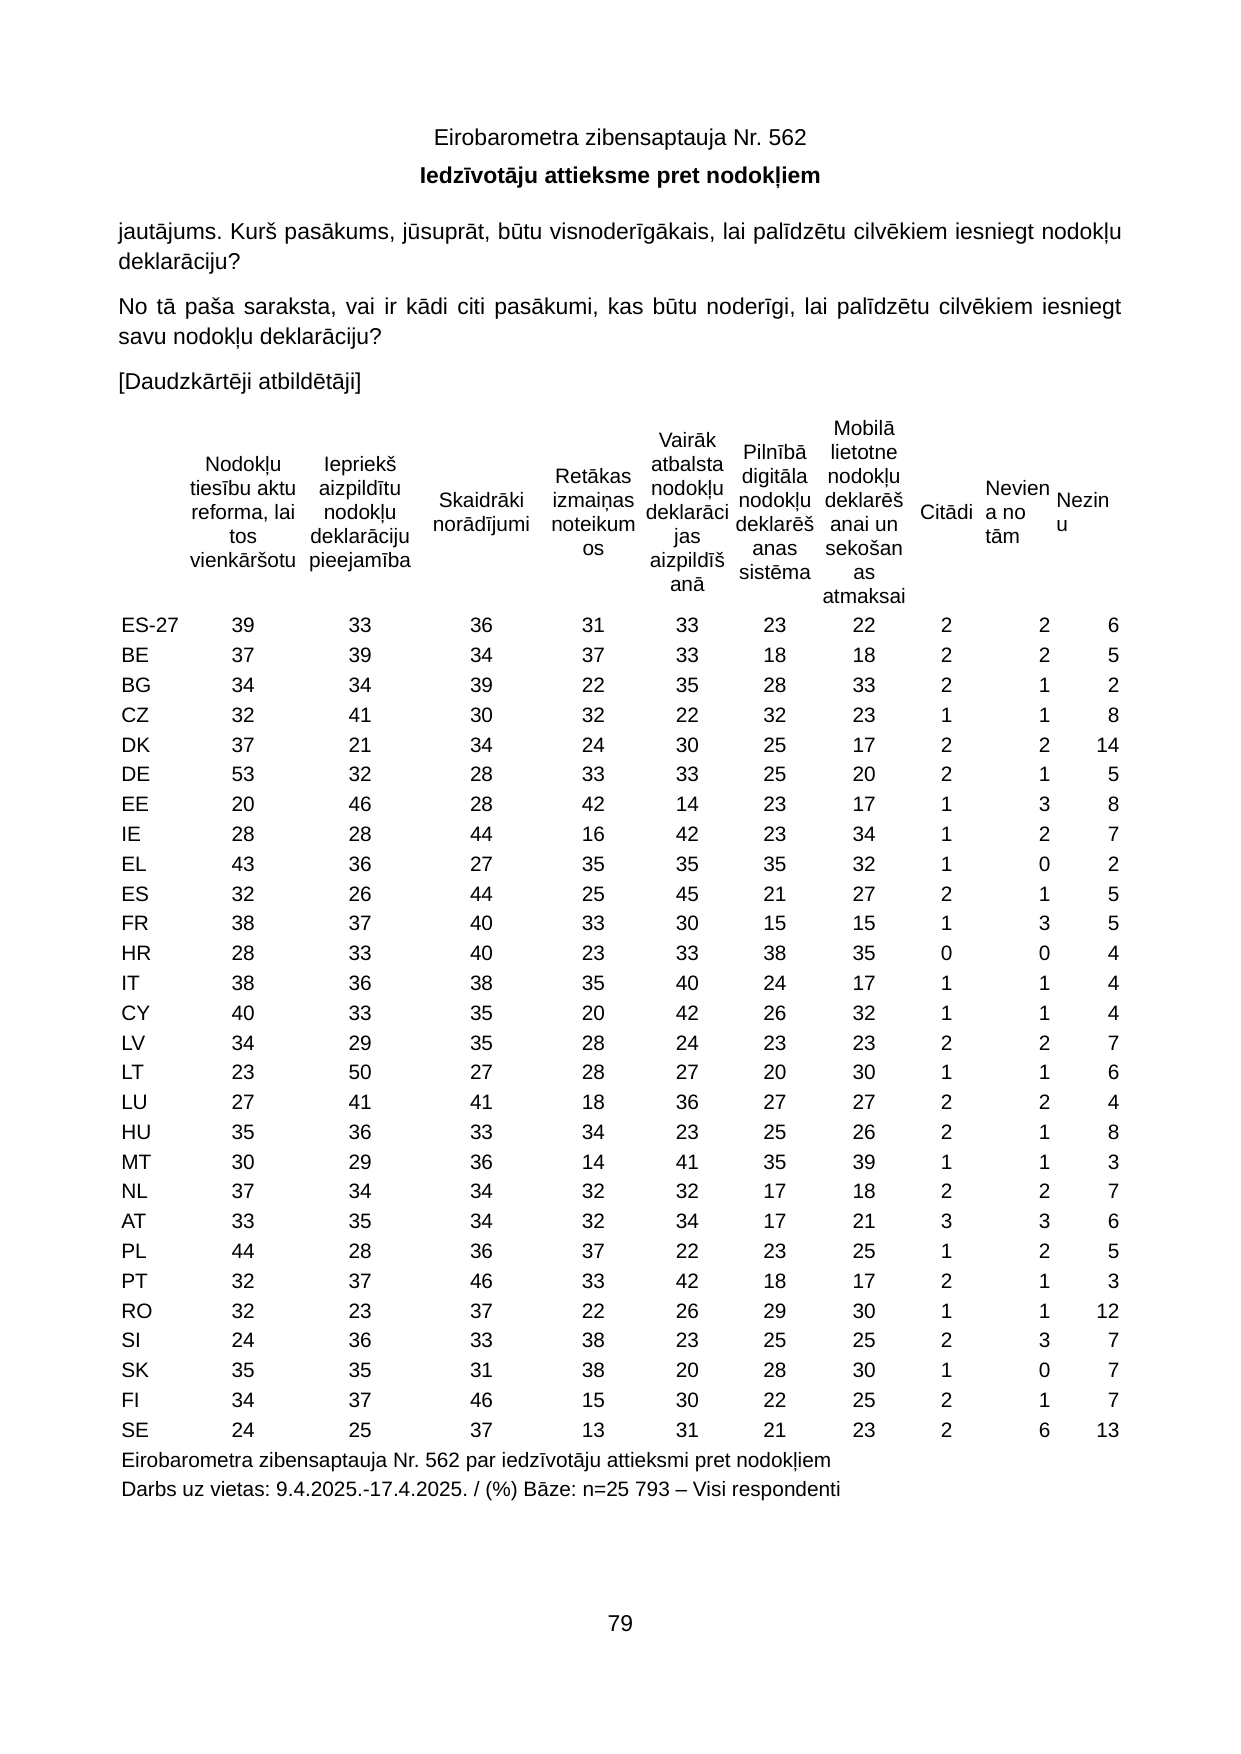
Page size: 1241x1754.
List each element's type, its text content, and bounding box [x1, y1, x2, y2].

table_cell 7 [1053, 1028, 1122, 1057]
text No tā paša saraksta, vai ir kādi citi pasākumi, kas būtu noderīgi, lai palīdzētu cilvēkiem iesniegt savu nodokļu deklarāciju? [118, 293, 1122, 350]
table_cell 35 [185, 1355, 301, 1385]
table_cell 36 [419, 610, 544, 640]
table_cell CY [118, 998, 185, 1027]
table_cell 1 [982, 1147, 1053, 1176]
table_cell 27 [732, 1087, 818, 1117]
table_cell 22 [732, 1385, 818, 1415]
table_cell DE [118, 759, 185, 789]
table_cell 20 [818, 759, 910, 789]
table_cell FR [118, 908, 185, 938]
table_cell 28 [185, 819, 301, 849]
table_cell 32 [185, 700, 301, 729]
table_cell Eirobarometra zibensaptauja Nr. 562 par iedzīvotāju attieksmi pret nodokļiem [118, 1445, 1122, 1474]
table_cell 36 [301, 1117, 419, 1147]
table_cell 1 [910, 968, 982, 998]
table_cell 35 [419, 1028, 544, 1057]
table_cell 23 [818, 1415, 910, 1444]
table_cell 34 [419, 1176, 544, 1206]
table_header Neviena no tām [982, 413, 1053, 610]
table_cell 17 [732, 1176, 818, 1206]
table_cell 1 [910, 1057, 982, 1087]
table_cell 33 [544, 908, 642, 938]
table_cell 42 [643, 998, 732, 1027]
table_cell DK [118, 730, 185, 759]
table_cell PL [118, 1236, 185, 1266]
table_cell LT [118, 1057, 185, 1087]
table_cell 1 [910, 789, 982, 819]
table_cell 1 [982, 998, 1053, 1027]
table_cell 24 [185, 1325, 301, 1355]
table_cell 25 [732, 759, 818, 789]
table_cell 34 [301, 1176, 419, 1206]
table_cell 5 [1053, 640, 1122, 670]
table_cell 38 [544, 1355, 642, 1385]
table_cell HR [118, 938, 185, 968]
table_cell 33 [643, 759, 732, 789]
table_cell 20 [544, 998, 642, 1027]
table_cell 26 [301, 879, 419, 908]
table_cell 1 [982, 1117, 1053, 1147]
table_cell 39 [185, 610, 301, 640]
table_cell 25 [301, 1415, 419, 1444]
table_cell RO [118, 1296, 185, 1325]
table_cell 23 [732, 610, 818, 640]
table_cell 3 [1053, 1266, 1122, 1296]
table_cell 7 [1053, 1176, 1122, 1206]
table_cell 38 [185, 968, 301, 998]
table_cell 1 [982, 1385, 1053, 1415]
table_cell 30 [643, 1385, 732, 1415]
table_cell 32 [643, 1176, 732, 1206]
table_cell 21 [732, 1415, 818, 1444]
table_cell 18 [544, 1087, 642, 1117]
table_cell 23 [732, 1028, 818, 1057]
table_cell 35 [732, 1147, 818, 1176]
table_cell 27 [419, 1057, 544, 1087]
table_header Skaidrāki norādījumi [419, 413, 544, 610]
table_cell 3 [1053, 1147, 1122, 1176]
table_cell 1 [910, 1355, 982, 1385]
table_cell 1 [982, 700, 1053, 729]
table_cell 3 [982, 1325, 1053, 1355]
table_cell 25 [732, 730, 818, 759]
table_cell 29 [301, 1147, 419, 1176]
table_cell 0 [982, 849, 1053, 878]
table_cell CZ [118, 700, 185, 729]
table_cell 17 [818, 789, 910, 819]
table_cell 25 [818, 1385, 910, 1415]
table_cell 33 [419, 1117, 544, 1147]
table_cell 25 [732, 1325, 818, 1355]
table_cell 7 [1053, 819, 1122, 849]
table_cell 22 [544, 670, 642, 700]
table_cell 35 [301, 1206, 419, 1236]
table_cell 26 [643, 1296, 732, 1325]
table_cell 21 [301, 730, 419, 759]
table_cell 1 [910, 1236, 982, 1266]
table_cell 22 [643, 1236, 732, 1266]
table_cell 35 [185, 1117, 301, 1147]
table_cell MT [118, 1147, 185, 1176]
table_cell 0 [910, 938, 982, 968]
table_cell 32 [301, 759, 419, 789]
table_cell 40 [419, 908, 544, 938]
table_cell 34 [185, 1028, 301, 1057]
table_cell 37 [301, 908, 419, 938]
table_cell 28 [544, 1057, 642, 1087]
table_cell 30 [643, 908, 732, 938]
table_cell 28 [732, 670, 818, 700]
table_cell EE [118, 789, 185, 819]
table_cell 3 [982, 908, 1053, 938]
table_cell SE [118, 1415, 185, 1444]
table_cell IE [118, 819, 185, 849]
table_cell 2 [910, 1385, 982, 1415]
table_cell 30 [643, 730, 732, 759]
table_cell 2 [910, 610, 982, 640]
table_cell 17 [818, 730, 910, 759]
table_cell 23 [732, 819, 818, 849]
table_cell 23 [643, 1325, 732, 1355]
table_cell 35 [544, 968, 642, 998]
table_cell 7 [1053, 1385, 1122, 1415]
table_cell 18 [818, 1176, 910, 1206]
table_cell 37 [185, 1176, 301, 1206]
table_cell 31 [544, 610, 642, 640]
table_cell 33 [643, 640, 732, 670]
table_cell 6 [1053, 610, 1122, 640]
table_cell 17 [818, 1266, 910, 1296]
table_cell 1 [910, 998, 982, 1027]
table_cell 20 [185, 789, 301, 819]
table_cell 42 [544, 789, 642, 819]
table_cell 41 [301, 1087, 419, 1117]
table_cell 8 [1053, 700, 1122, 729]
table_cell 0 [982, 1355, 1053, 1385]
table_cell 32 [185, 1296, 301, 1325]
table_cell 1 [910, 1296, 982, 1325]
table_cell 1 [910, 1147, 982, 1176]
table_cell 28 [544, 1028, 642, 1057]
table_cell 15 [544, 1385, 642, 1415]
table_cell 53 [185, 759, 301, 789]
table_cell 35 [643, 849, 732, 878]
table_cell 2 [910, 1266, 982, 1296]
table_cell 44 [419, 879, 544, 908]
table_cell 20 [643, 1355, 732, 1385]
table_cell SI [118, 1325, 185, 1355]
table_cell 45 [643, 879, 732, 908]
table_cell 35 [732, 849, 818, 878]
table_cell 2 [982, 640, 1053, 670]
table_cell 4 [1053, 998, 1122, 1027]
table_cell 1 [982, 670, 1053, 700]
table_cell 2 [910, 1325, 982, 1355]
table_cell 8 [1053, 1117, 1122, 1147]
table_cell 4 [1053, 968, 1122, 998]
table_cell 36 [419, 1147, 544, 1176]
table_cell NL [118, 1176, 185, 1206]
table_header Mobilā lietotne nodokļu deklarēšanai un sekošanas atmaksai [818, 413, 910, 610]
table_cell 32 [544, 700, 642, 729]
table_cell 2 [982, 610, 1053, 640]
table_cell 34 [419, 1206, 544, 1236]
table_cell 28 [301, 1236, 419, 1266]
table_cell 31 [419, 1355, 544, 1385]
table_cell 30 [818, 1355, 910, 1385]
table_cell 34 [301, 670, 419, 700]
table_cell 23 [544, 938, 642, 968]
table_cell 34 [544, 1117, 642, 1147]
table_cell 30 [419, 700, 544, 729]
table_cell FI [118, 1385, 185, 1415]
table_header Nodokļu tiesību aktu reforma, lai tos vienkāršotu [185, 413, 301, 610]
table_cell 40 [643, 968, 732, 998]
table_cell 24 [185, 1415, 301, 1444]
table_cell 17 [818, 968, 910, 998]
table_cell BE [118, 640, 185, 670]
table_cell 25 [732, 1117, 818, 1147]
table_cell 26 [818, 1117, 910, 1147]
table_cell 34 [185, 670, 301, 700]
table_cell 2 [910, 1415, 982, 1444]
table_cell 28 [185, 938, 301, 968]
table_cell 2 [910, 640, 982, 670]
table_cell LU [118, 1087, 185, 1117]
table_cell 41 [301, 700, 419, 729]
table_cell 23 [643, 1117, 732, 1147]
table_cell 38 [732, 938, 818, 968]
table_header Vairāk atbalsta nodokļu deklarācijas aizpildīšanā [643, 413, 732, 610]
table_cell 39 [301, 640, 419, 670]
table_cell 36 [301, 1325, 419, 1355]
table_cell 32 [185, 879, 301, 908]
table_header [118, 413, 185, 610]
table_cell 2 [910, 1087, 982, 1117]
table_cell 2 [910, 670, 982, 700]
table_cell 35 [643, 670, 732, 700]
table_cell 30 [818, 1296, 910, 1325]
table_cell 23 [732, 1236, 818, 1266]
table_cell 1 [910, 849, 982, 878]
table_cell 39 [818, 1147, 910, 1176]
table_cell 33 [544, 1266, 642, 1296]
table_cell 2 [982, 819, 1053, 849]
table_cell 4 [1053, 938, 1122, 968]
table_cell LV [118, 1028, 185, 1057]
table_cell 2 [910, 1028, 982, 1057]
table_cell 34 [643, 1206, 732, 1236]
table_cell 36 [301, 968, 419, 998]
table_cell ES-27 [118, 610, 185, 640]
table_cell 41 [419, 1087, 544, 1117]
table_cell 7 [1053, 1325, 1122, 1355]
text [Daudzkārtēji atbildētāji] [118, 368, 1122, 394]
table_cell 35 [419, 998, 544, 1027]
table_cell 34 [185, 1385, 301, 1415]
table_cell 28 [301, 819, 419, 849]
table_cell 37 [185, 730, 301, 759]
table_cell 21 [818, 1206, 910, 1236]
table_cell 1 [982, 759, 1053, 789]
table_cell 7 [1053, 1355, 1122, 1385]
table_cell 46 [419, 1266, 544, 1296]
table_cell 1 [982, 879, 1053, 908]
table_header Pilnībā digitāla nodokļu deklarēšanas sistēma [732, 413, 818, 610]
table_cell BG [118, 670, 185, 700]
table_cell 39 [419, 670, 544, 700]
table_cell IT [118, 968, 185, 998]
table_cell 2 [982, 1236, 1053, 1266]
table_cell 33 [419, 1325, 544, 1355]
table_cell 44 [419, 819, 544, 849]
table_cell 33 [301, 610, 419, 640]
table_header Citādi [910, 413, 982, 610]
table_cell 2 [982, 1176, 1053, 1206]
table_cell 2 [1053, 670, 1122, 700]
table_cell 4 [1053, 1087, 1122, 1117]
table_cell 21 [732, 879, 818, 908]
table_cell 16 [544, 819, 642, 849]
table_cell 2 [1053, 849, 1122, 878]
table_cell 33 [818, 670, 910, 700]
table_cell 32 [818, 849, 910, 878]
table_cell 3 [910, 1206, 982, 1236]
table_cell 14 [643, 789, 732, 819]
table_cell 34 [419, 730, 544, 759]
table_cell 38 [419, 968, 544, 998]
table_cell 2 [910, 730, 982, 759]
table_cell 1 [910, 819, 982, 849]
table_cell 28 [419, 789, 544, 819]
table_cell 41 [643, 1147, 732, 1176]
table_cell 22 [544, 1296, 642, 1325]
table_cell Darbs uz vietas: 9.4.2025.-17.4.2025. / (%) Bāze: n=25 793 – Visi respondenti [118, 1474, 1122, 1504]
table_cell 27 [185, 1087, 301, 1117]
table_cell 46 [419, 1385, 544, 1415]
table_cell 23 [818, 1028, 910, 1057]
table_cell 0 [982, 938, 1053, 968]
table_cell 28 [419, 759, 544, 789]
table_cell 37 [301, 1385, 419, 1415]
table_cell 36 [301, 849, 419, 878]
table_cell 27 [818, 879, 910, 908]
table_cell 37 [419, 1296, 544, 1325]
table_cell 14 [544, 1147, 642, 1176]
table_cell 38 [185, 908, 301, 938]
table_cell 33 [643, 610, 732, 640]
table_cell 27 [818, 1087, 910, 1117]
table_cell 46 [301, 789, 419, 819]
table_cell 26 [732, 998, 818, 1027]
table_cell 18 [732, 1266, 818, 1296]
table_cell 1 [982, 1296, 1053, 1325]
table_cell 18 [732, 640, 818, 670]
table_cell 37 [544, 1236, 642, 1266]
table_cell 32 [544, 1176, 642, 1206]
table_cell 8 [1053, 789, 1122, 819]
table_cell 13 [1053, 1415, 1122, 1444]
table_cell EL [118, 849, 185, 878]
table_cell 32 [732, 700, 818, 729]
table_cell 24 [643, 1028, 732, 1057]
table_cell 38 [544, 1325, 642, 1355]
table_cell 34 [419, 640, 544, 670]
table_cell 23 [818, 700, 910, 729]
table_cell 12 [1053, 1296, 1122, 1325]
table_cell 27 [419, 849, 544, 878]
table_cell 31 [643, 1415, 732, 1444]
table_cell 36 [643, 1087, 732, 1117]
table_cell 33 [301, 998, 419, 1027]
table_cell 15 [732, 908, 818, 938]
table_cell 32 [818, 998, 910, 1027]
table_cell 25 [818, 1325, 910, 1355]
table_cell 42 [643, 819, 732, 849]
table_cell 14 [1053, 730, 1122, 759]
table_cell 36 [419, 1236, 544, 1266]
table_cell 5 [1053, 879, 1122, 908]
table_cell 2 [910, 1117, 982, 1147]
table_cell 35 [301, 1355, 419, 1385]
table_cell 2 [982, 1028, 1053, 1057]
table_cell AT [118, 1206, 185, 1236]
table_cell 40 [185, 998, 301, 1027]
table_cell 2 [910, 759, 982, 789]
table_cell 33 [185, 1206, 301, 1236]
table_cell SK [118, 1355, 185, 1385]
table_cell 43 [185, 849, 301, 878]
table_cell 23 [301, 1296, 419, 1325]
table_cell 1 [982, 1266, 1053, 1296]
table_cell PT [118, 1266, 185, 1296]
table_cell 1 [982, 1057, 1053, 1087]
table_cell 25 [818, 1236, 910, 1266]
table_cell 33 [643, 938, 732, 968]
table_cell 23 [185, 1057, 301, 1087]
table_cell 15 [818, 908, 910, 938]
table_cell 50 [301, 1057, 419, 1087]
table_cell 3 [982, 789, 1053, 819]
table_cell ES [118, 879, 185, 908]
table_cell 34 [818, 819, 910, 849]
table_cell 23 [732, 789, 818, 819]
table_cell 6 [982, 1415, 1053, 1444]
table_cell 6 [1053, 1206, 1122, 1236]
table_cell 33 [544, 759, 642, 789]
table_cell 18 [818, 640, 910, 670]
table_cell 32 [185, 1266, 301, 1296]
table_cell 42 [643, 1266, 732, 1296]
table_cell 37 [301, 1266, 419, 1296]
table_cell 30 [185, 1147, 301, 1176]
table_cell 32 [544, 1206, 642, 1236]
table_cell 2 [910, 879, 982, 908]
table_cell 28 [732, 1355, 818, 1385]
table_cell HU [118, 1117, 185, 1147]
table_cell 37 [185, 640, 301, 670]
table_cell 33 [301, 938, 419, 968]
table_cell 1 [982, 968, 1053, 998]
table_cell 22 [643, 700, 732, 729]
table_cell 5 [1053, 908, 1122, 938]
table_cell 6 [1053, 1057, 1122, 1087]
table_cell 35 [544, 849, 642, 878]
table_cell 2 [982, 1087, 1053, 1117]
table_cell 24 [544, 730, 642, 759]
table_cell 13 [544, 1415, 642, 1444]
table_cell 22 [818, 610, 910, 640]
table_cell 40 [419, 938, 544, 968]
table_cell 37 [419, 1415, 544, 1444]
table_cell 5 [1053, 1236, 1122, 1266]
table_cell 29 [301, 1028, 419, 1057]
table_cell 2 [982, 730, 1053, 759]
table_cell 20 [732, 1057, 818, 1087]
table_cell 29 [732, 1296, 818, 1325]
table_cell 24 [732, 968, 818, 998]
table_cell 1 [910, 908, 982, 938]
table_cell 30 [818, 1057, 910, 1087]
table_cell 17 [732, 1206, 818, 1236]
table_cell 27 [643, 1057, 732, 1087]
table_cell 25 [544, 879, 642, 908]
text jautājums. Kurš pasākums, jūsuprāt, būtu visnoderīgākais, lai palīdzētu cilvēkiem iesniegt nodokļu deklarāciju? [118, 218, 1122, 275]
table_cell 5 [1053, 759, 1122, 789]
table_header Retākas izmaiņas noteikumos [544, 413, 642, 610]
table_cell 35 [818, 938, 910, 968]
table_cell 37 [544, 640, 642, 670]
table_cell 3 [982, 1206, 1053, 1236]
table_cell 44 [185, 1236, 301, 1266]
table_cell 2 [910, 1176, 982, 1206]
table_header Iepriekš aizpildītu nodokļu deklarāciju pieejamība [301, 413, 419, 610]
table_cell 1 [910, 700, 982, 729]
table_header Nezinu [1053, 413, 1122, 610]
